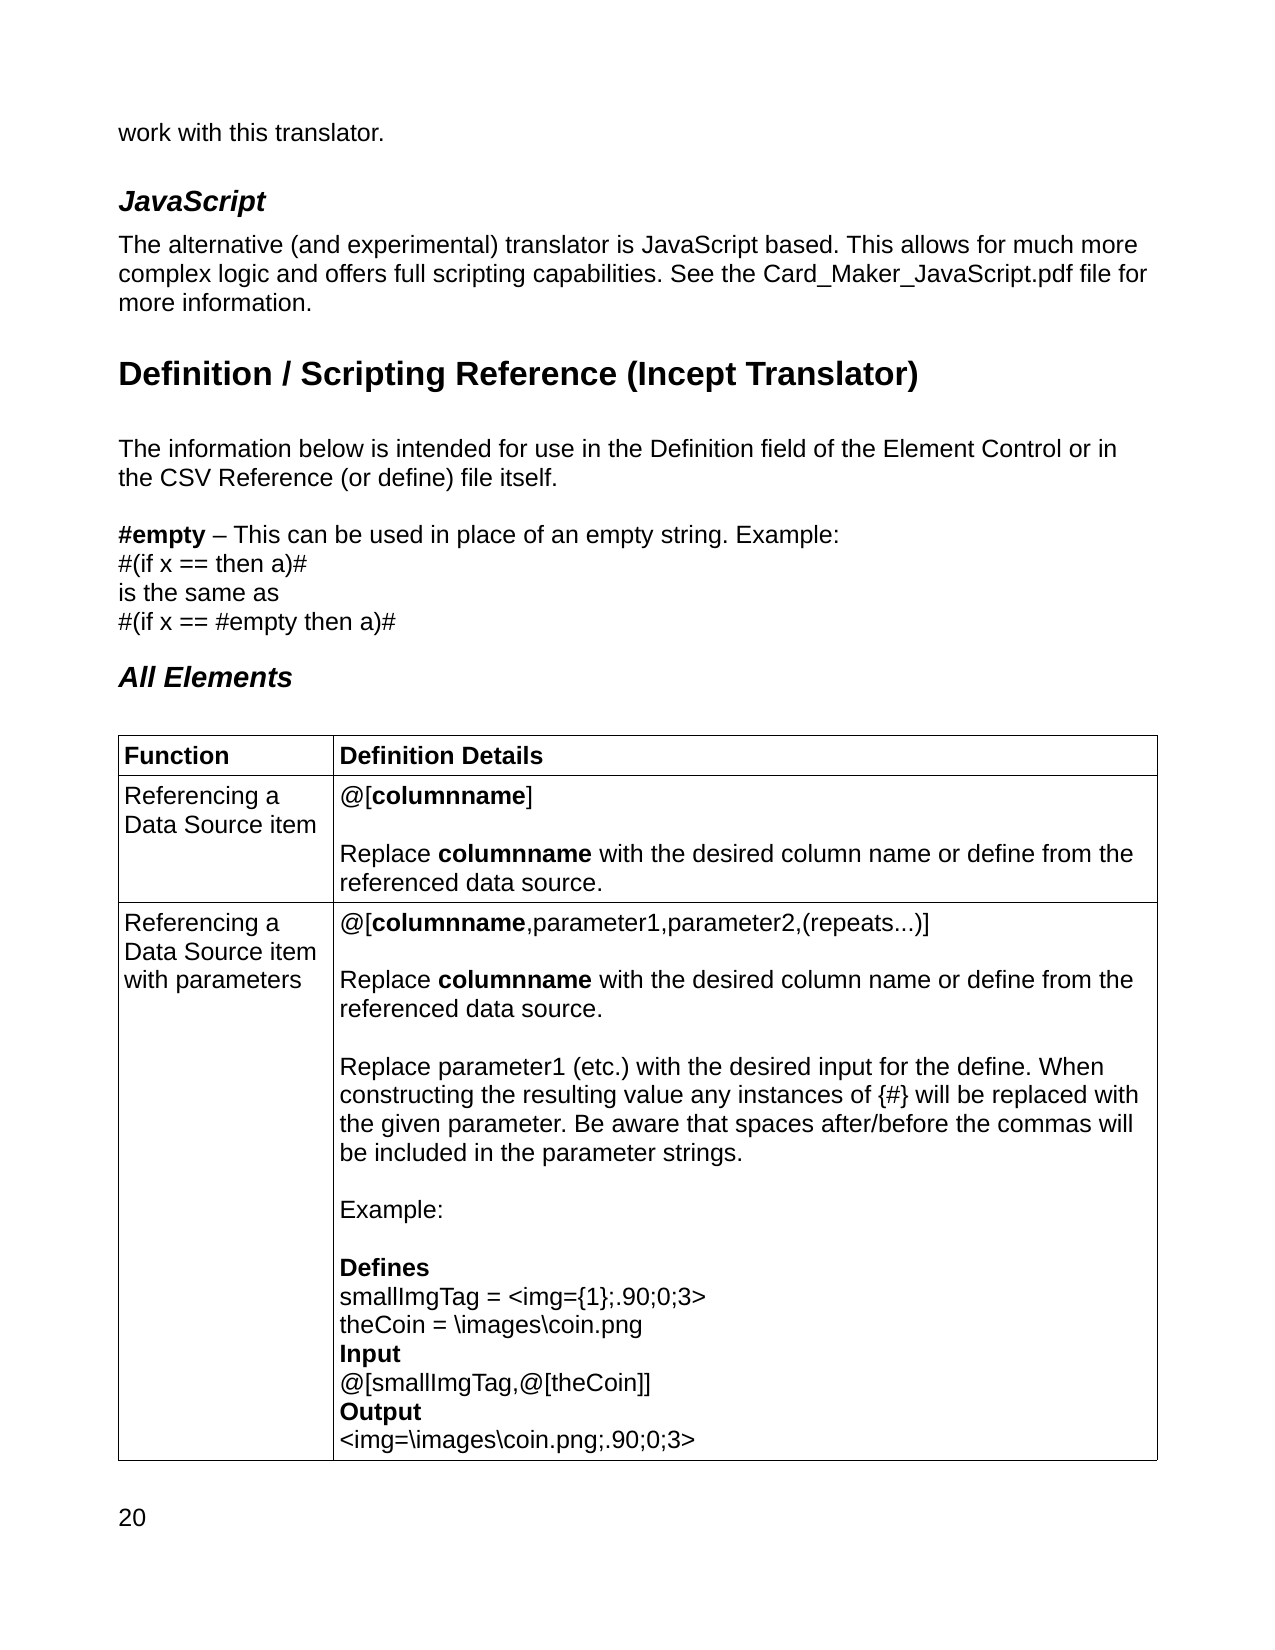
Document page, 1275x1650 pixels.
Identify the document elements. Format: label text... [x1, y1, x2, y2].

text The information below is intended for use in the Definition field of the Element Control or in the CSV Reference (or define) file itself. [118, 434, 1157, 492]
table_cell @[columnname] Replace columnname with the desired column name or define from the referenced data source. [334, 776, 1157, 902]
text work with this translator. [118, 118, 1157, 147]
text The alternative (and experimental) translator is JavaScript based. This allows for much more complex logic and offers full scripting capabilities. See the Card_Maker_JavaScript.pdf file for more information. [118, 230, 1157, 317]
text #(if x == #empty then a)# [118, 607, 1157, 635]
text #(if x == then a)# [118, 549, 1157, 578]
subtitle All Elements [118, 660, 1157, 694]
table_header Definition Details [334, 736, 1157, 775]
table_header Function [119, 736, 333, 775]
subtitle Definition / Scripting Reference (Incept Translator) [118, 354, 1157, 393]
table_cell Referencing a Data Source item [119, 776, 333, 902]
text is the same as [118, 578, 1157, 607]
text #empty – This can be used in place of an empty string. Example: [118, 520, 1157, 549]
table_cell Referencing a Data Source item with parameters [119, 903, 333, 1460]
subtitle JavaScript [118, 184, 1157, 218]
table_cell @[columnname,parameter1,parameter2,(repeats...)] Replace columnname with the desired column name or define from the referenced data source. Replace parameter1 (etc.) with the desired input for the define. When constructing the resulting value any instances of {#} will be replaced with the given parameter. Be aware that spaces after/before the commas will be included in the parameter strings. Example: Defines smallImgTag = <img={1};.90;0;3> theCoin = \images\coin.png Input @[smallImgTag,@[theCoin]] Output <img=\images\coin.png;.90;0;3> [334, 903, 1157, 1460]
